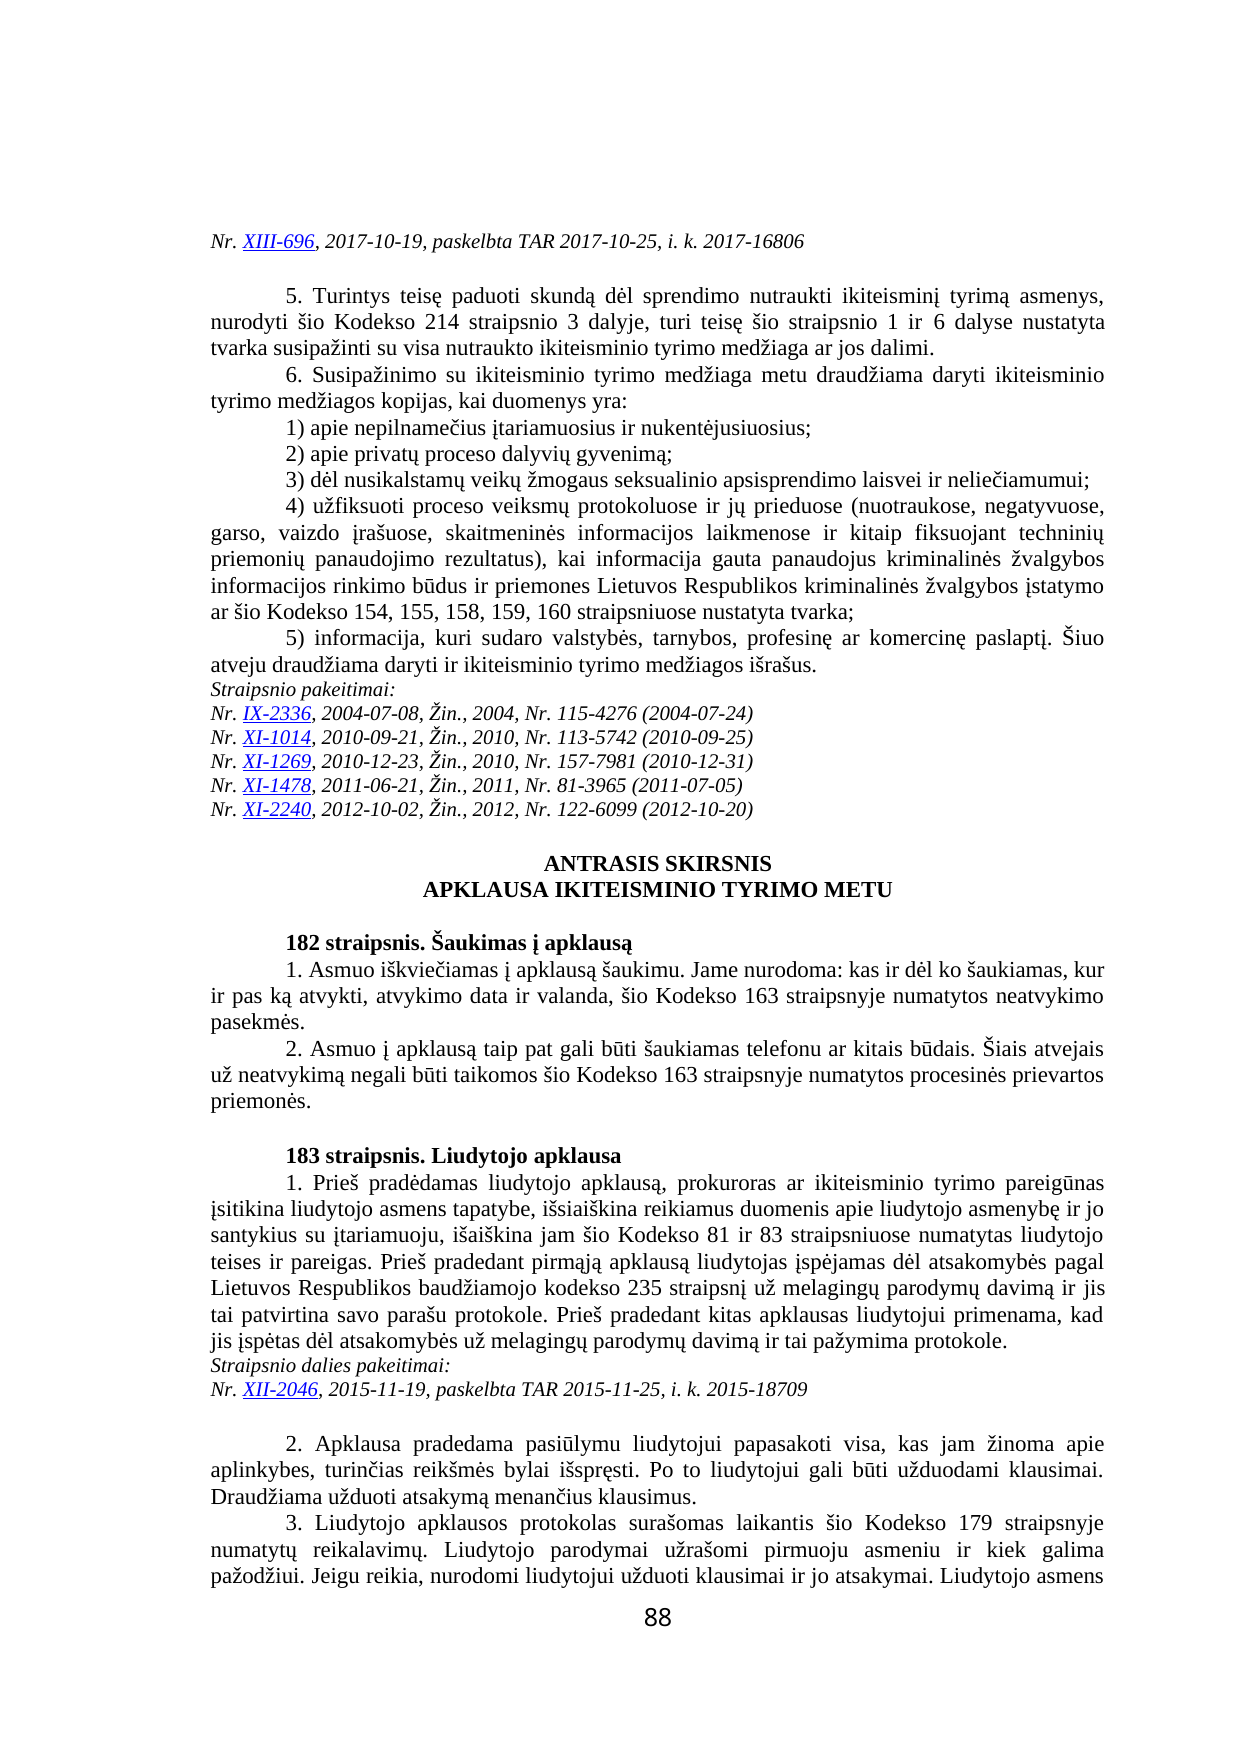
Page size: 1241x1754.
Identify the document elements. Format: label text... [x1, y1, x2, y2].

text Nr. IX-2336, 2004-07-08, Žin., 2004, Nr. 115-4276 (2004-07-24) [210, 701, 1105, 725]
text Straipsnio dalies pakeitimai: [210, 1353, 1105, 1377]
text 182 straipsnis. Šaukimas į apklausą [210, 929, 1105, 956]
text Straipsnio pakeitimai: [210, 677, 1105, 701]
text 2) apie privatų proceso dalyvių gyvenimą; [210, 440, 1105, 466]
text 5. Turintys teisę paduoti skundą dėl sprendimo nutraukti ikiteisminį tyrimą asmenys, nurodyti šio Kodekso 214 straipsnio 3 dalyje, turi teisę šio straipsnio 1 ir 6 dalyse nustatyta tvarka susipažinti su visa nutraukto ikiteisminio tyrimo medžiaga ar jos dalimi. [210, 282, 1105, 361]
text Nr. XIII-696, 2017-10-19, paskelbta TAR 2017-10-25, i. k. 2017-16806 [210, 229, 1105, 253]
text ANTRASIS SKIRSNIS [210, 850, 1105, 877]
text 5) informacija, kuri sudaro valstybės, tarnybos, profesinę ar komercinę paslaptį. Šiuo atveju draudžiama daryti ir ikiteisminio tyrimo medžiagos išrašus. [210, 624, 1105, 677]
text 1. Prieš pradėdamas liudytojo apklausą, prokuroras ar ikiteisminio tyrimo pareigūnas įsitikina liudytojo asmens tapatybe, išsiaiškina reikiamus duomenis apie liudytojo asmenybę ir jo santykius su įtariamuoju, išaiškina jam šio Kodekso 81 ir 83 straipsniuose numatytas liudytojo teises ir pareigas. Prieš pradedant pirmąją apklausą liudytojas įspėjamas dėl atsakomybės pagal Lietuvos Respublikos baudžiamojo kodekso 235 straipsnį už melagingų parodymų davimą ir jis tai patvirtina savo parašu protokole. Prieš pradedant kitas apklausas liudytojui primenama, kad jis įspėtas dėl atsakomybės už melagingų parodymų davimą ir tai pažymima protokole. [210, 1169, 1105, 1353]
text Nr. XI-2240, 2012-10-02, Žin., 2012, Nr. 122-6099 (2012-10-20) [210, 797, 1105, 821]
text 1. Asmuo iškviečiamas į apklausą šaukimu. Jame nurodoma: kas ir dėl ko šaukiamas, kur ir pas ką atvykti, atvykimo data ir valanda, šio Kodekso 163 straipsnyje numatytos neatvykimo pasekmės. [210, 956, 1105, 1035]
text Nr. XII-2046, 2015-11-19, paskelbta TAR 2015-11-25, i. k. 2015-18709 [210, 1377, 1105, 1401]
text 4) užfiksuoti proceso veiksmų protokoluose ir jų prieduose (nuotraukose, negatyvuose, garso, vaizdo įrašuose, skaitmeninės informacijos laikmenose ir kitaip fiksuojant techninių priemonių panaudojimo rezultatus), kai informacija gauta panaudojus kriminalinės žvalgybos informacijos rinkimo būdus ir priemones Lietuvos Respublikos kriminalinės žvalgybos įstatymo ar šio Kodekso 154, 155, 158, 159, 160 straipsniuose nustatyta tvarka; [210, 493, 1105, 624]
text 183 straipsnis. Liudytojo apklausa [210, 1142, 1105, 1169]
text Nr. XI-1014, 2010-09-21, Žin., 2010, Nr. 113-5742 (2010-09-25) [210, 725, 1105, 749]
text Nr. XI-1478, 2011-06-21, Žin., 2011, Nr. 81-3965 (2011-07-05) [210, 773, 1105, 797]
text 3. Liudytojo apklausos protokolas surašomas laikantis šio Kodekso 179 straipsnyje numatytų reikalavimų. Liudytojo parodymai užrašomi pirmuoju asmeniu ir kiek galima pažodžiui. Jeigu reikia, nurodomi liudytojui užduoti klausimai ir jo atsakymai. Liudytojo asmens [210, 1509, 1105, 1588]
text Nr. XI-1269, 2010-12-23, Žin., 2010, Nr. 157-7981 (2010-12-31) [210, 749, 1105, 773]
text 2. Apklausa pradedama pasiūlymu liudytojui papasakoti visa, kas jam žinoma apie aplinkybes, turinčias reikšmės bylai išspręsti. Po to liudytojui gali būti užduodami klausimai. Draudžiama užduoti atsakymą menančius klausimus. [210, 1430, 1105, 1509]
text Apklausa ikiteisminio tyrimo metu [210, 877, 1105, 903]
text 2. Asmuo į apklausą taip pat gali būti šaukiamas telefonu ar kitais būdais. Šiais atvejais už neatvykimą negali būti taikomos šio Kodekso 163 straipsnyje numatytos procesinės prievartos priemonės. [210, 1035, 1105, 1114]
text 6. Susipažinimo su ikiteisminio tyrimo medžiaga metu draudžiama daryti ikiteisminio tyrimo medžiagos kopijas, kai duomenys yra: [210, 361, 1105, 413]
text 3) dėl nusikalstamų veikų žmogaus seksualinio apsisprendimo laisvei ir neliečiamumui; [210, 466, 1105, 493]
text 1) apie nepilnamečius įtariamuosius ir nukentėjusiuosius; [210, 413, 1105, 440]
